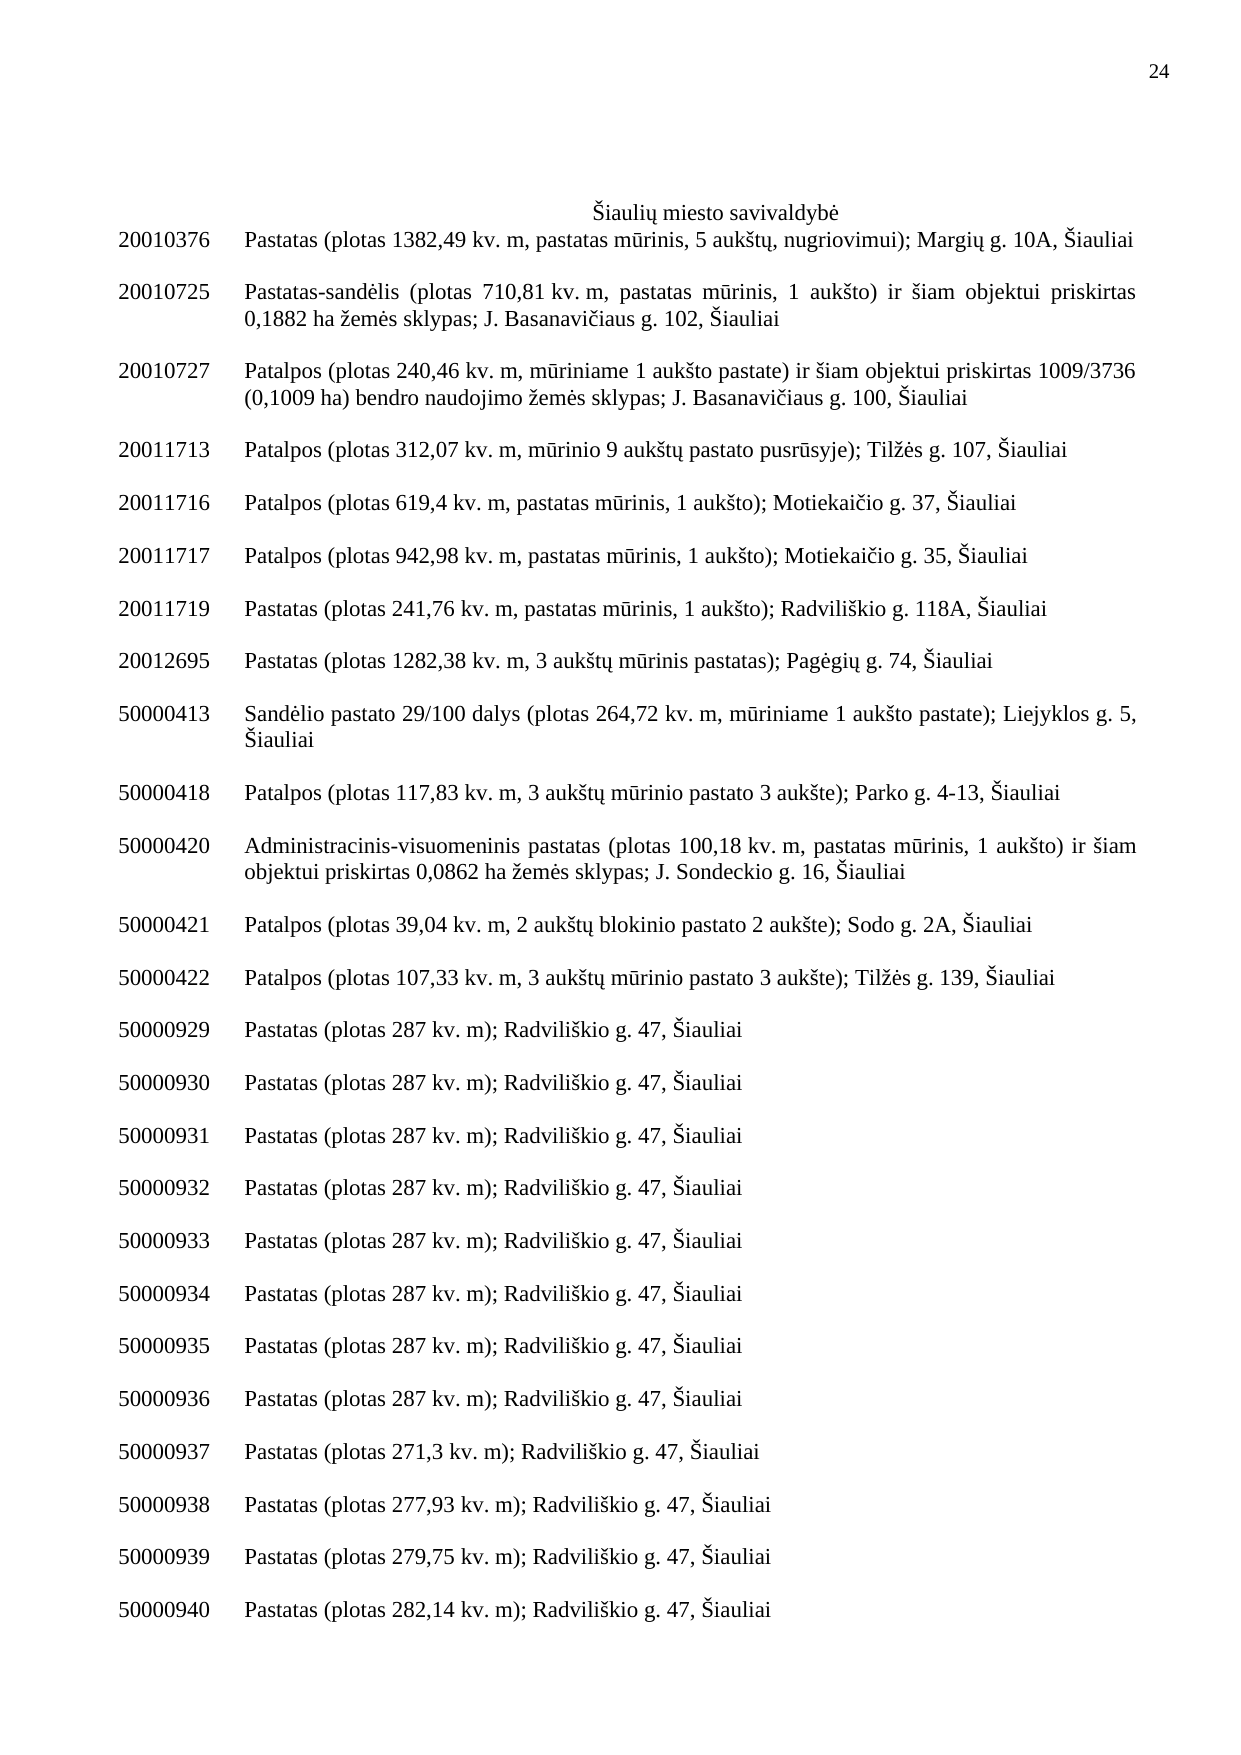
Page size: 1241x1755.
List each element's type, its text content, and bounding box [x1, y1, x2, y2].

table_cell [101, 753, 1198, 779]
table_cell [101, 1464, 1198, 1491]
table_cell 20010727 [101, 358, 233, 410]
table_cell [101, 463, 1198, 489]
table_cell 50000935 [101, 1333, 233, 1359]
table_cell [1163, 278, 1178, 331]
table_cell [1163, 1333, 1178, 1359]
table_cell [1163, 1174, 1178, 1201]
table_cell [1178, 1491, 1192, 1517]
table_cell 50000930 [101, 1069, 233, 1095]
table_cell Patalpos (plotas 240,46 kv. m, mūriniame 1 aukšto pastate) ir šiam objektui priskirtas 1009/3736 (0,1009 ha) bendro naudojimo žemės sklypas; J. Basanavičiaus g. 100, Šiauliai [233, 358, 1148, 410]
table_cell Patalpos (plotas 39,04 kv. m, 2 aukštų blokinio pastato 2 aukšte); Sodo g. 2A, Šiauliai [233, 911, 1148, 937]
table_cell [1193, 1016, 1198, 1043]
table_cell [1148, 1016, 1163, 1043]
table_cell [1178, 1227, 1192, 1253]
table_cell [1178, 1596, 1192, 1622]
table_cell [101, 410, 1198, 436]
table_cell [1178, 1174, 1192, 1201]
table_cell Pastatas (plotas 287 kv. m); Radviliškio g. 47, Šiauliai [233, 1174, 1148, 1201]
table_cell [1178, 1333, 1192, 1359]
table_cell Pastatas (plotas 287 kv. m); Radviliškio g. 47, Šiauliai [233, 1227, 1148, 1253]
table_cell [101, 1412, 1198, 1438]
table_cell [1193, 1333, 1198, 1359]
table_cell [1148, 1280, 1163, 1306]
table_cell [101, 118, 1198, 197]
table_cell Pastatas (plotas 287 kv. m); Radviliškio g. 47, Šiauliai [233, 1385, 1148, 1412]
table_cell [1148, 779, 1163, 805]
table_cell [101, 1095, 1198, 1122]
table_cell [1148, 226, 1163, 252]
table_cell [1163, 436, 1178, 463]
table_cell [101, 990, 1198, 1016]
table_cell [1148, 1122, 1163, 1148]
table_cell [1148, 1069, 1163, 1095]
table_cell [1178, 1122, 1192, 1148]
table_cell 50000940 [101, 1596, 233, 1622]
table_cell [101, 1254, 1198, 1280]
table_cell [101, 199, 233, 226]
table_cell [1178, 542, 1192, 568]
table_cell Pastatas (plotas 1282,38 kv. m, 3 aukštų mūrinis pastatas); Pagėgių g. 74, Šiauliai [233, 647, 1148, 674]
table_cell [1163, 647, 1178, 674]
table_cell [1178, 278, 1192, 331]
table_cell [101, 805, 1198, 832]
table_cell 50000418 [101, 779, 233, 805]
table_cell 20011717 [101, 542, 233, 568]
table_cell 50000931 [101, 1122, 233, 1148]
table_cell [1148, 1543, 1163, 1570]
table_cell 20012695 [101, 647, 233, 674]
table_cell Pastatas (plotas 279,75 kv. m); Radviliškio g. 47, Šiauliai [233, 1543, 1148, 1570]
table_cell [1148, 595, 1163, 621]
table_cell [1193, 436, 1198, 463]
table_cell Pastatas (plotas 1382,49 kv. m, pastatas mūrinis, 5 aukštų, nugriovimui); Margių g. 10A, Šiauliai [233, 226, 1148, 252]
table_cell [1178, 595, 1192, 621]
table_cell [1163, 226, 1178, 252]
table_cell [1163, 489, 1178, 516]
table_cell [1163, 1227, 1178, 1253]
table_cell Pastatas (plotas 287 kv. m); Radviliškio g. 47, Šiauliai [233, 1280, 1148, 1306]
table_cell [1163, 911, 1178, 937]
table_cell [1148, 358, 1163, 410]
table_cell 50000938 [101, 1491, 233, 1517]
table_cell [1193, 1227, 1198, 1253]
table_cell Patalpos (plotas 942,98 kv. m, pastatas mūrinis, 1 aukšto); Motiekaičio g. 35, Šiauliai [233, 542, 1148, 568]
table_cell Pastatas-sandėlis (plotas 710,81 kv. m, pastatas mūrinis, 1 aukšto) ir šiam objektui priskirtas 0,1882 ha žemės sklypas; J. Basanavičiaus g. 102, Šiauliai [233, 278, 1148, 331]
table_cell Sandėlio pastato 29/100 dalys (plotas 264,72 kv. m, mūriniame 1 aukšto pastate); Liejyklos g. 5, Šiauliai [233, 700, 1148, 753]
table_cell [1178, 1016, 1192, 1043]
table_cell [1193, 358, 1198, 410]
table_cell [1178, 779, 1192, 805]
table_cell [1193, 1174, 1198, 1201]
table_cell 50000937 [101, 1438, 233, 1464]
table_cell Pastatas (plotas 282,14 kv. m); Radviliškio g. 47, Šiauliai [233, 1596, 1148, 1622]
table_cell [1193, 1596, 1198, 1622]
table_cell [101, 621, 1198, 647]
table_cell [1163, 1385, 1178, 1412]
table_cell 50000422 [101, 964, 233, 990]
table_cell [1163, 358, 1178, 410]
table_cell [1193, 595, 1198, 621]
table_cell [1178, 700, 1192, 753]
table_cell [1148, 1491, 1163, 1517]
table_cell [1178, 1543, 1192, 1570]
table_cell [1178, 358, 1192, 410]
table_cell [1178, 489, 1192, 516]
table_cell [1163, 964, 1178, 990]
table_cell [1163, 832, 1178, 884]
table_cell [101, 674, 1198, 700]
table_cell [101, 1043, 1198, 1069]
table_cell [101, 1306, 1198, 1332]
table_cell [1193, 278, 1198, 331]
table_cell [1163, 779, 1178, 805]
table_cell [1193, 700, 1198, 753]
table_cell [1193, 832, 1198, 884]
table_cell 20011716 [101, 489, 233, 516]
table_cell 50000420 [101, 832, 233, 884]
table_cell [1193, 964, 1198, 990]
table_cell 50000932 [101, 1174, 233, 1201]
table_cell [101, 252, 1198, 278]
table_cell [1148, 832, 1163, 884]
table_cell [101, 937, 1198, 963]
table_cell [1193, 1543, 1198, 1570]
table_cell Pastatas (plotas 287 kv. m); Radviliškio g. 47, Šiauliai [233, 1333, 1148, 1359]
table_cell Pastatas (plotas 277,93 kv. m); Radviliškio g. 47, Šiauliai [233, 1491, 1148, 1517]
table_cell [1178, 1069, 1192, 1095]
table_cell [101, 568, 1198, 594]
table_cell [1148, 542, 1163, 568]
table_cell Patalpos (plotas 312,07 kv. m, mūrinio 9 aukštų pastato pusrūsyje); Tilžės g. 107, Šiauliai [233, 436, 1148, 463]
table_cell [1193, 1438, 1198, 1464]
table_cell Administracinis-visuomeninis pastatas (plotas 100,18 kv. m, pastatas mūrinis, 1 aukšto) ir šiam objektui priskirtas 0,0862 ha žemės sklypas; J. Sondeckio g. 16, Šiauliai [233, 832, 1148, 884]
table_cell [101, 1570, 1198, 1596]
table_cell [101, 885, 1198, 911]
table_cell [1193, 489, 1198, 516]
table_cell 20010376 [101, 226, 233, 252]
table_cell [1163, 1280, 1178, 1306]
table_cell [101, 1359, 1198, 1385]
table_cell [1148, 1227, 1163, 1253]
table_cell [1193, 1280, 1198, 1306]
table_cell [101, 1148, 1198, 1174]
table_cell [1148, 700, 1163, 753]
table_cell [101, 516, 1198, 542]
table_cell 20011713 [101, 436, 233, 463]
table_cell [1148, 964, 1163, 990]
table_cell [1193, 647, 1198, 674]
table_cell [1178, 436, 1192, 463]
table_cell [1148, 647, 1163, 674]
table_cell [1178, 1280, 1192, 1306]
table_cell Patalpos (plotas 107,33 kv. m, 3 aukštų mūrinio pastato 3 aukšte); Tilžės g. 139, Šiauliai [233, 964, 1148, 990]
table_cell Pastatas (plotas 271,3 kv. m); Radviliškio g. 47, Šiauliai [233, 1438, 1148, 1464]
table_cell [101, 1517, 1198, 1543]
table_cell [1148, 1174, 1163, 1201]
table_cell [1163, 700, 1178, 753]
table_cell [1193, 1385, 1198, 1412]
table_cell [1178, 911, 1192, 937]
table_cell [1178, 1438, 1192, 1464]
table_cell 50000929 [101, 1016, 233, 1043]
table_cell [1148, 278, 1163, 331]
table_cell [1163, 1438, 1178, 1464]
table_cell [101, 1201, 1198, 1227]
table_cell 50000933 [101, 1227, 233, 1253]
table_cell Patalpos (plotas 117,83 kv. m, 3 aukštų mūrinio pastato 3 aukšte); Parko g. 4-13, Šiauliai [233, 779, 1148, 805]
table_cell Patalpos (plotas 619,4 kv. m, pastatas mūrinis, 1 aukšto); Motiekaičio g. 37, Šiauliai [233, 489, 1148, 516]
table_cell Pastatas (plotas 241,76 kv. m, pastatas mūrinis, 1 aukšto); Radviliškio g. 118A, Šiauliai [233, 595, 1148, 621]
table_cell 50000421 [101, 911, 233, 937]
table_cell [1163, 1543, 1178, 1570]
table_cell [1163, 1016, 1178, 1043]
table_cell [1193, 1069, 1198, 1095]
table_cell [1148, 911, 1163, 937]
table_cell Šiaulių miesto savivaldybė [233, 199, 1198, 226]
table_cell [1148, 1385, 1163, 1412]
table_cell [1193, 1491, 1198, 1517]
table_cell [1163, 1122, 1178, 1148]
table_cell [1193, 911, 1198, 937]
table_cell [1148, 489, 1163, 516]
table_cell [1178, 647, 1192, 674]
table_cell 50000413 [101, 700, 233, 753]
table_cell 20010725 [101, 278, 233, 331]
table_cell [1163, 595, 1178, 621]
table_cell [1178, 1385, 1192, 1412]
table_cell [1178, 832, 1192, 884]
table_cell [1163, 1491, 1178, 1517]
table_cell [1163, 542, 1178, 568]
table_cell [101, 331, 1198, 357]
table_cell 50000934 [101, 1280, 233, 1306]
table_cell [1193, 226, 1198, 252]
table_cell [1148, 1438, 1163, 1464]
table_cell [1163, 1069, 1178, 1095]
table_cell [1163, 1596, 1178, 1622]
table_cell [1178, 226, 1192, 252]
table_cell [1193, 542, 1198, 568]
table_cell [1148, 1333, 1163, 1359]
table_cell [1178, 964, 1192, 990]
table_cell [1148, 1596, 1163, 1622]
table_cell [1193, 1122, 1198, 1148]
table_cell [1148, 436, 1163, 463]
table_cell 50000936 [101, 1385, 233, 1412]
table_cell Pastatas (plotas 287 kv. m); Radviliškio g. 47, Šiauliai [233, 1122, 1148, 1148]
table_cell Pastatas (plotas 287 kv. m); Radviliškio g. 47, Šiauliai [233, 1016, 1148, 1043]
table_cell Pastatas (plotas 287 kv. m); Radviliškio g. 47, Šiauliai [233, 1069, 1148, 1095]
table_cell 50000939 [101, 1543, 233, 1570]
table_cell [1193, 779, 1198, 805]
table_cell 20011719 [101, 595, 233, 621]
